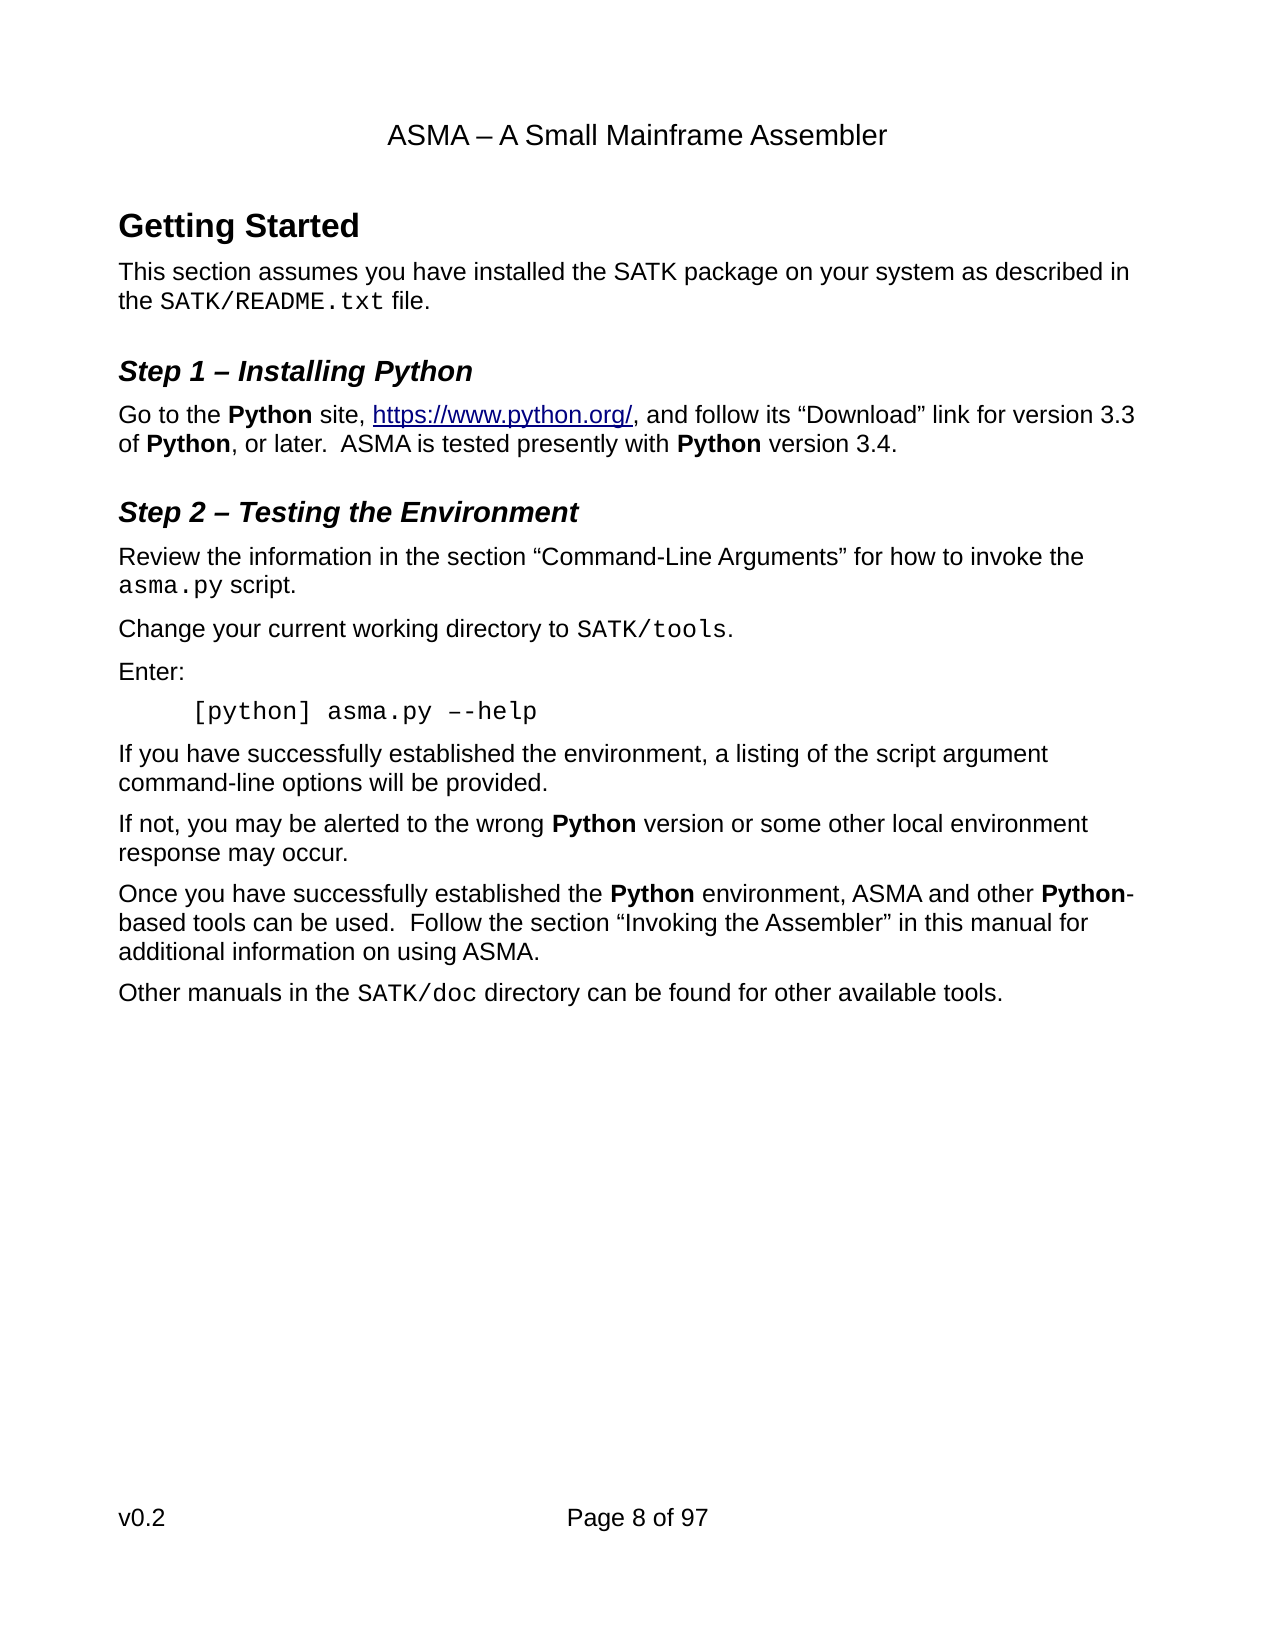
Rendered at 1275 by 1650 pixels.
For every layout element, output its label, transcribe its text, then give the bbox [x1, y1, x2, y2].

text This section assumes you have installed the SATK package on your system as described in the SATK/README.txt file. [118, 257, 1157, 317]
text Once you have successfully established the Python environment, ASMA and other Python-based tools can be used. Follow the section “Invoking the Assembler” in this manual for additional information on using ASMA. [118, 879, 1157, 966]
text Review the information in the section “Command-Line Arguments” for how to invoke the asma.py script. [118, 542, 1157, 601]
text Go to the Python site, https://www.python.org/, and follow its “Download” link for version 3.3 of Python, or later. ASMA is tested presently with Python version 3.4. [118, 401, 1157, 458]
subtitle Step 2 – Testing the Environment [118, 496, 1157, 529]
text Change your current working directory to SATK/tools. [118, 614, 1157, 645]
text If not, you may be alerted to the wrong Python version or some other local environment response may occur. [118, 809, 1157, 867]
text [python] asma.py –-help [192, 698, 1157, 727]
text Enter: [118, 657, 1157, 686]
subtitle Getting Started [118, 206, 1157, 245]
text If you have successfully established the environment, a listing of the script argument command-line options will be provided. [118, 739, 1157, 797]
text Other manuals in the SATK/doc directory can be found for other available tools. [118, 978, 1157, 1009]
subtitle Step 1 – Installing Python [118, 354, 1157, 388]
